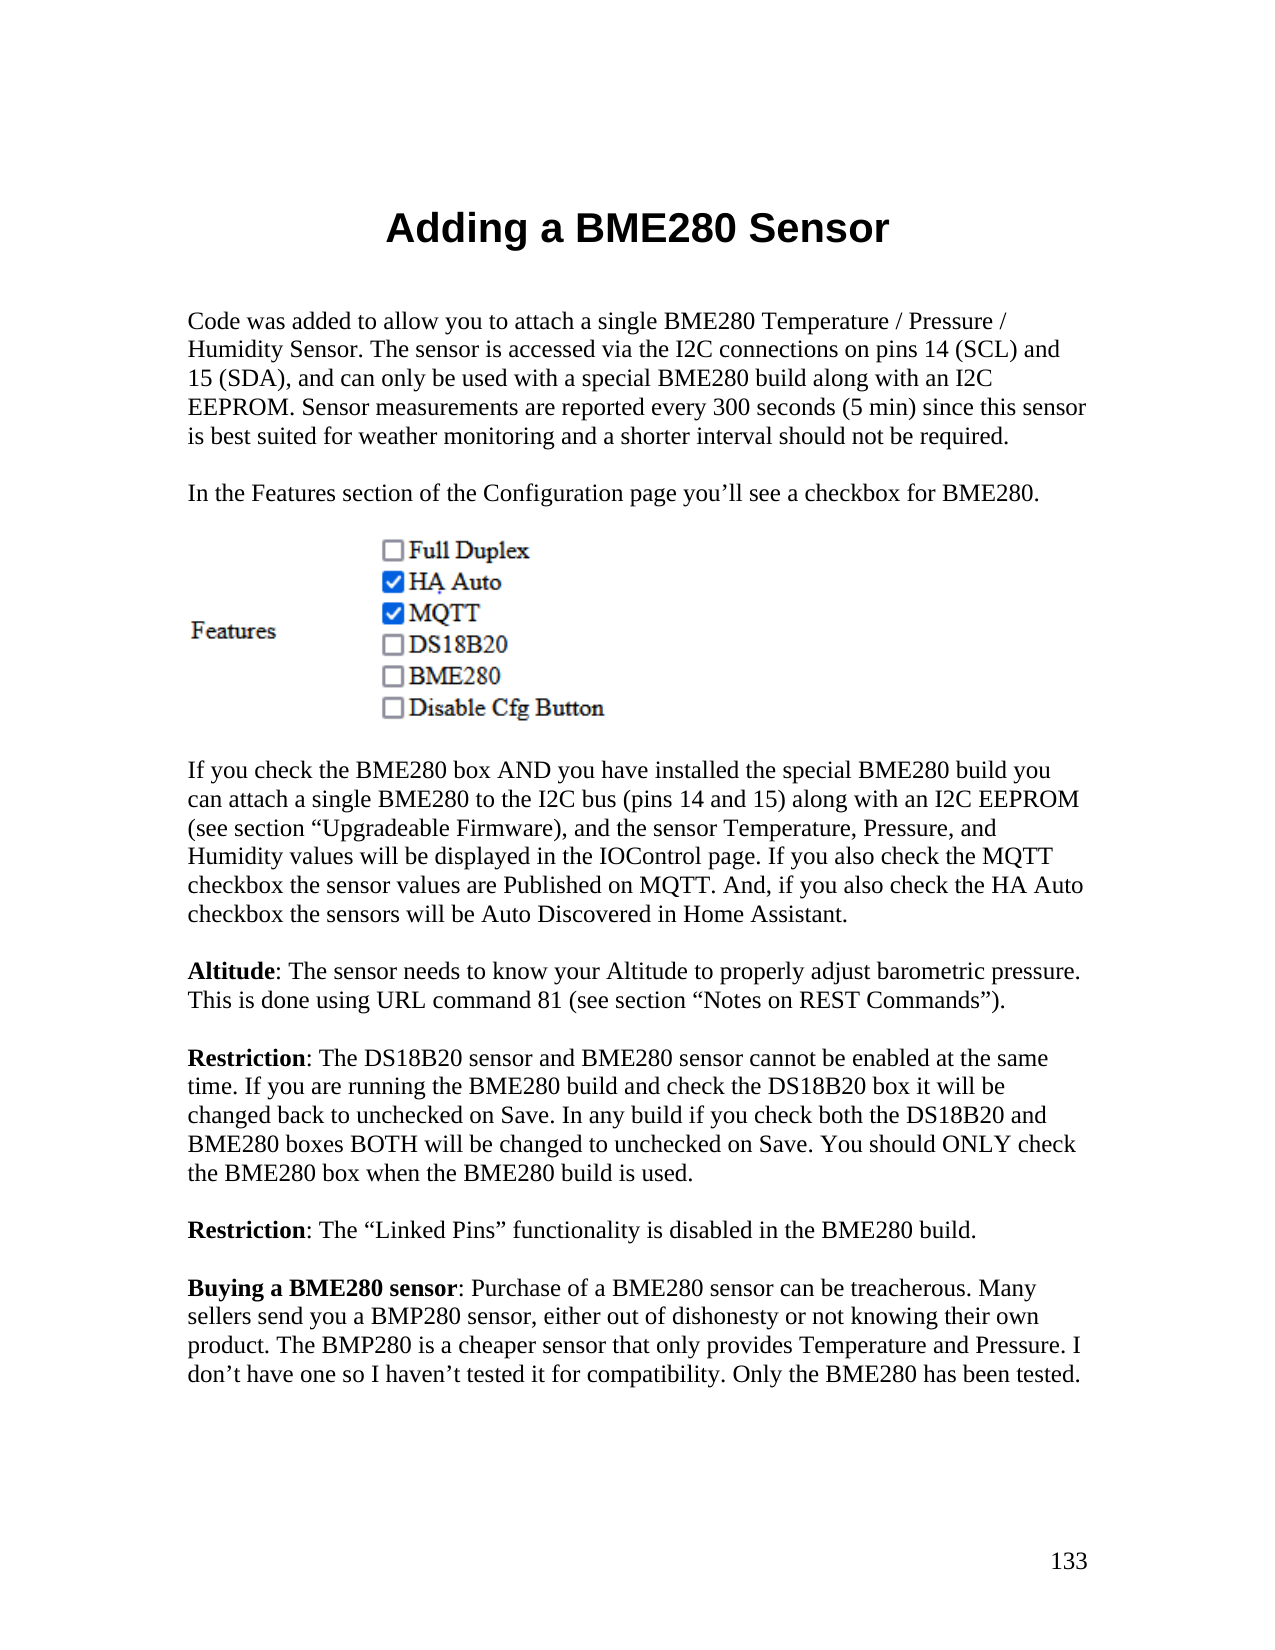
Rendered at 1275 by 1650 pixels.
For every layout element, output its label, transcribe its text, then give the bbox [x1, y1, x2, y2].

text Code was added to allow you to attach a single BME280 Temperature / Pressure / Humidity Sensor. The sensor is accessed via the I2C connections on pins 14 (SCL) and 15 (SDA), and can only be used with a special BME280 build along with an I2C EEPROM. Sensor measurements are reported every 300 seconds (5 min) since this sensor is best suited for weather monitoring and a shorter interval should not be required. [187, 306, 1087, 449]
text In the Features section of the Configuration page you’ll see a checkbox for BME280. [187, 478, 1087, 507]
text Altitude: The sensor needs to know your Altitude to properly adjust barometric pressure. This is done using URL command 81 (see section “Notes on REST Commands”). [187, 956, 1087, 1014]
picture [187, 536, 614, 727]
text If you check the BME280 box AND you have installed the special BME280 build you can attach a single BME280 to the I2C bus (pins 14 and 15) along with an I2C EEPROM (see section “Upgradeable Firmware), and the sensor Temperature, Pressure, and Humidity values will be displayed in the IOControl page. If you also check the MQTT checkbox the sensor values are Published on MQTT. And, if you also check the HA Auto checkbox the sensors will be Auto Discovered in Home Assistant. [187, 755, 1087, 928]
text Restriction: The “Linked Pins” functionality is disabled in the BME280 build. [187, 1215, 1087, 1244]
text Buying a BME280 sensor: Purchase of a BME280 sensor can be treacherous. Many sellers send you a BMP280 sensor, either out of dishonesty or not knowing their own product. The BMP280 is a cheaper sensor that only provides Temperature and Pressure. I don’t have one so I haven’t tested it for compatibility. Only the BME280 has been tested. [187, 1273, 1087, 1388]
subtitle Adding a BME280 Sensor [187, 204, 1087, 252]
text Restriction: The DS18B20 sensor and BME280 sensor cannot be enabled at the same time. If you are running the BME280 build and check the DS18B20 box it will be changed back to unchecked on Save. In any build if you check both the DS18B20 and BME280 boxes BOTH will be changed to unchecked on Save. You should ONLY check the BME280 box when the BME280 build is used. [187, 1043, 1087, 1186]
